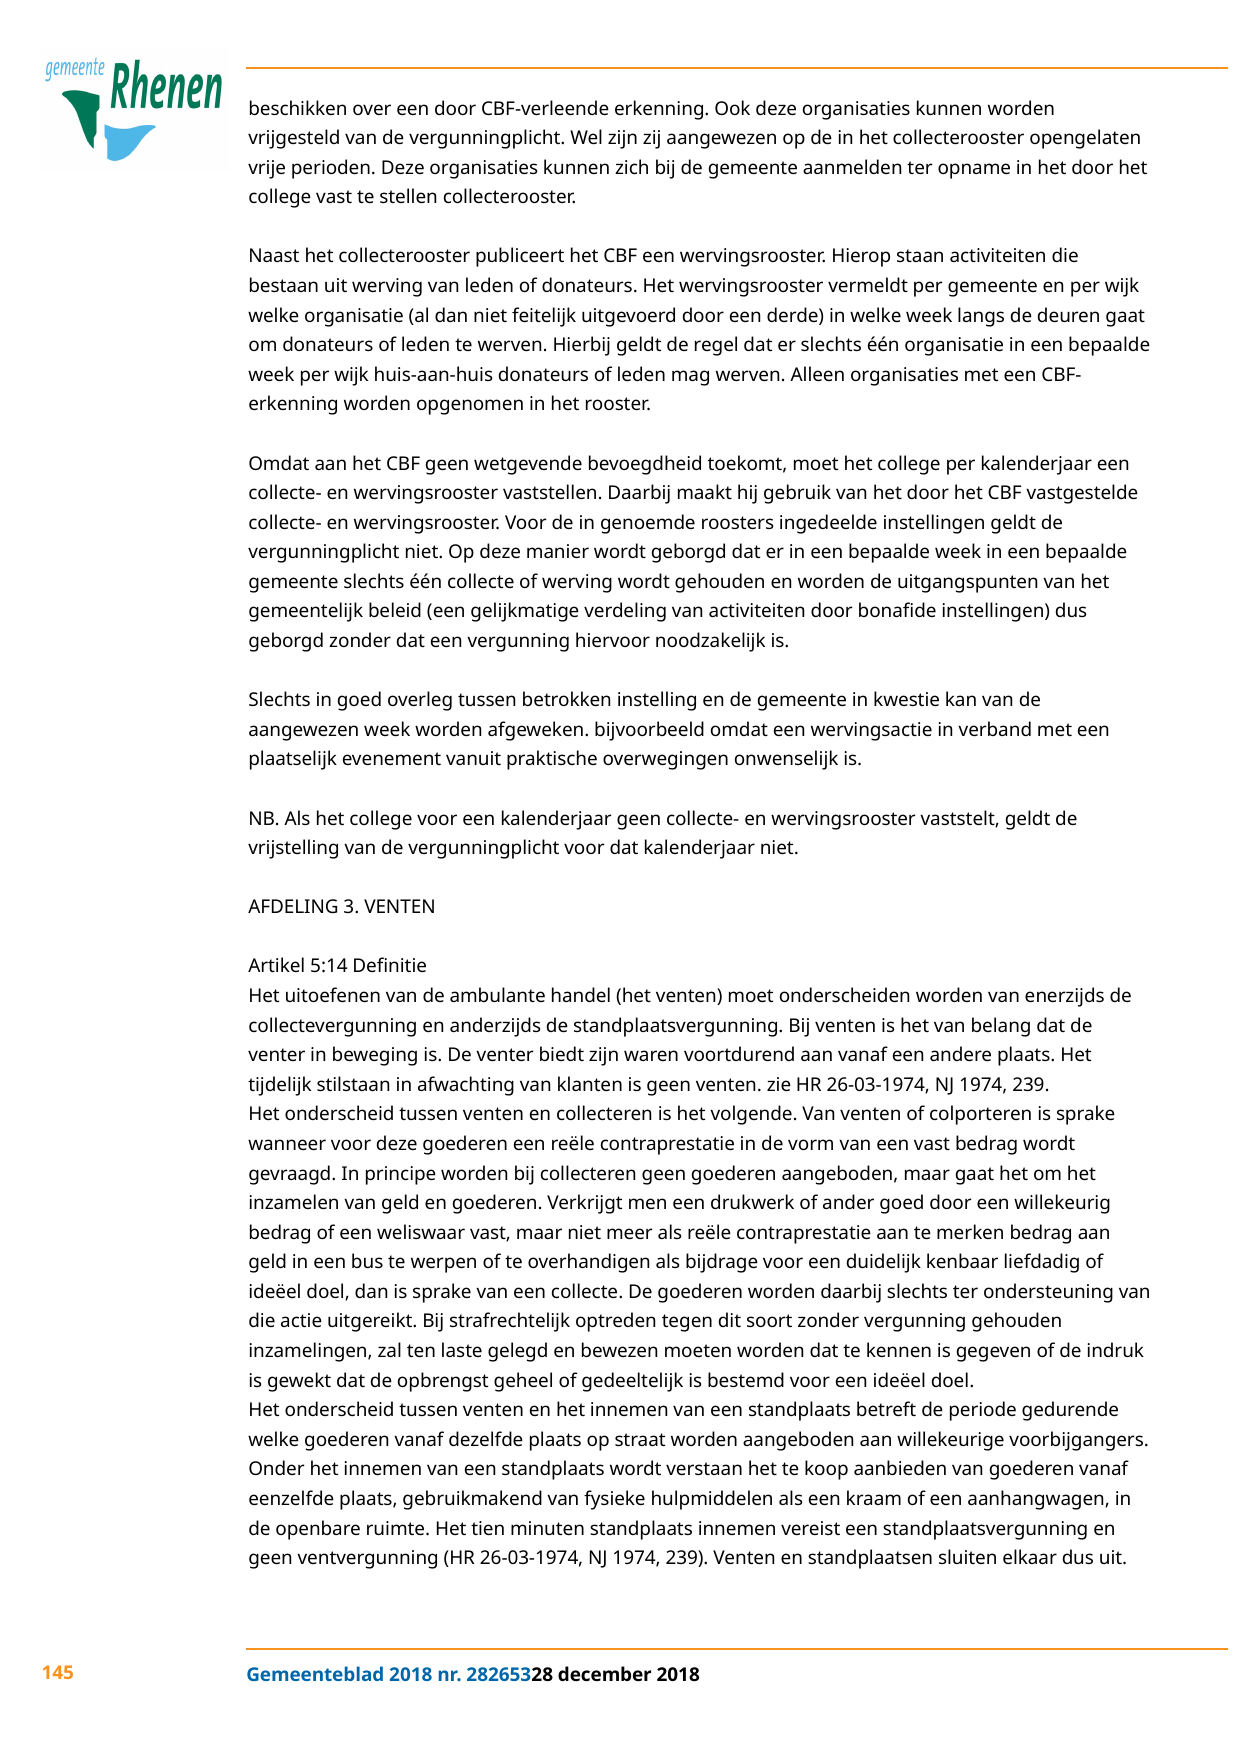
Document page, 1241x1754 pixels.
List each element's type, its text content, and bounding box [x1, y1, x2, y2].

text beschikken over een door CBF-verleende erkenning. Ook deze organisaties kunnen worden vrijgesteld van de vergunningplicht. Wel zijn zij aangewezen op de in het collecterooster opengelaten vrije perioden. Deze organisaties kunnen zich bij de gemeente aanmelden ter opname in het door het college vast te stellen collecterooster. [248, 95, 1152, 209]
text AFDELING 3. VENTEN [248, 893, 1152, 919]
picture [41, 47, 231, 172]
text Naast het collecterooster publiceert het CBF een wervingsrooster. Hierop staan activiteiten die bestaan uit werving van leden of donateurs. Het wervingsrooster vermeldt per gemeente en per wijk welke organisatie (al dan niet feitelijk uitgevoerd door een derde) in welke week langs de deuren gaat om donateurs of leden te werven. Hierbij geldt de regel dat er slechts één organisatie in een bepaalde week per wijk huis-aan-huis donateurs of leden mag werven. Alleen organisaties met een CBF-erkenning worden opgenomen in het rooster. [248, 243, 1152, 416]
text Het uitoefenen van de ambulante handel (het venten) moet onderscheiden worden van enerzijds de collectevergunning en anderzijds de standplaatsvergunning. Bij venten is het van belang dat de venter in beweging is. De venter biedt zijn waren voortdurend aan vanaf een andere plaats. Het tijdelijk stilstaan in afwachting van klanten is geen venten. zie HR 26-03-1974, NJ 1974, 239. [248, 982, 1152, 1097]
text Artikel 5:14 Definitie [248, 953, 1152, 978]
text Het onderscheid tussen venten en het innemen van een standplaats betreft de periode gedurende welke goederen vanaf dezelfde plaats op straat worden aangeboden aan willekeurige voorbijgangers. Onder het innemen van een standplaats wordt verstaan het te koop aanbieden van goederen vanaf eenzelfde plaats, gebruikmakend van fysieke hulpmiddelen als een kraam of een aanhangwagen, in de openbare ruimte. Het tien minuten standplaats innemen vereist een standplaatsvergunning en geen ventvergunning (HR 26-03-1974, NJ 1974, 239). Venten en standplaatsen sluiten elkaar dus uit. [248, 1396, 1152, 1570]
text NB. Als het college voor een kalenderjaar geen collecte- en wervingsrooster vaststelt, geldt de vrijstelling van de vergunningplicht voor dat kalenderjaar niet. [248, 805, 1152, 860]
text Omdat aan het CBF geen wetgevende bevoegdheid toekomt, moet het college per kalenderjaar een collecte- en wervingsrooster vaststellen. Daarbij maakt hij gebruik van het door het CBF vastgestelde collecte- en wervingsrooster. Voor de in genoemde roosters ingedeelde instellingen geldt de vergunningplicht niet. Op deze manier wordt geborgd dat er in een bepaalde week in een bepaalde gemeente slechts één collecte of werving wordt gehouden en worden de uitgangspunten van het gemeentelijk beleid (een gelijkmatige verdeling van activiteiten door bonafide instellingen) dus geborgd zonder dat een vergunning hiervoor noodzakelijk is. [248, 450, 1152, 653]
text Het onderscheid tussen venten en collecteren is het volgende. Van venten of colporteren is sprake wanneer voor deze goederen een reële contraprestatie in de vorm van een vast bedrag wordt gevraagd. In principe worden bij collecteren geen goederen aangeboden, maar gaat het om het inzamelen van geld en goederen. Verkrijgt men een drukwerk of ander goed door een willekeurig bedrag of een weliswaar vast, maar niet meer als reële contraprestatie aan te merken bedrag aan geld in een bus te werpen of te overhandigen als bijdrage voor een duidelijk kenbaar liefdadig of ideëel doel, dan is sprake van een collecte. De goederen worden daarbij slechts ter ondersteuning van die actie uitgereikt. Bij strafrechtelijk optreden tegen dit soort zonder vergunning gehouden inzamelingen, zal ten laste gelegd en bewezen moeten worden dat te kennen is gegeven of de indruk is gewekt dat de opbrengst geheel of gedeeltelijk is bestemd voor een ideëel doel. [248, 1101, 1152, 1393]
text Slechts in goed overleg tussen betrokken instelling en de gemeente in kwestie kan van de aangewezen week worden afgeweken. bijvoorbeeld omdat een wervingsactie in verband met een plaatselijk evenement vanuit praktische overwegingen onwenselijk is. [248, 686, 1152, 771]
